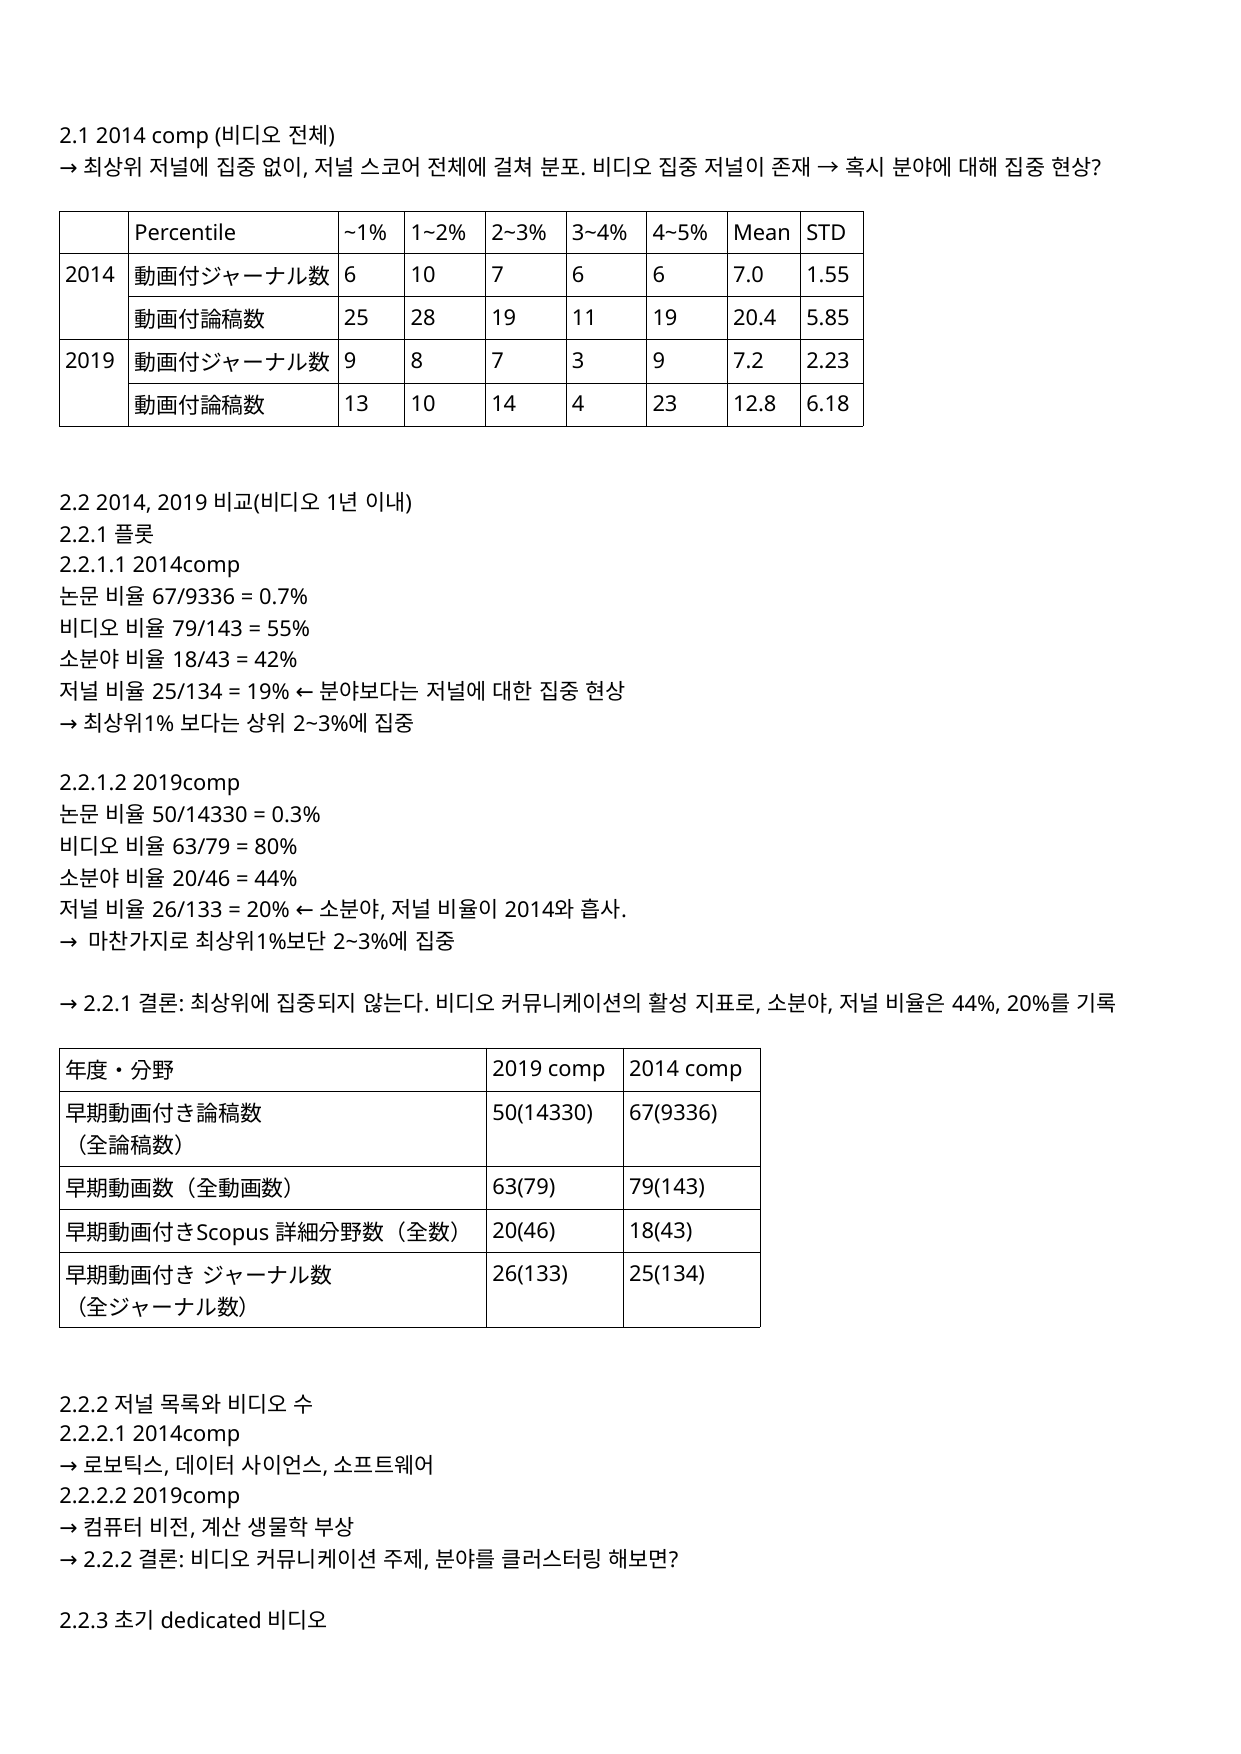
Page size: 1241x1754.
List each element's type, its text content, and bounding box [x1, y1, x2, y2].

text → 컴퓨터 비전, 계산 생물학 부상 [59, 1510, 1181, 1542]
table_cell 7 [486, 340, 566, 382]
table_cell 14 [486, 384, 566, 426]
table_cell 5.85 [801, 297, 863, 339]
table_header 1~2% [405, 212, 485, 253]
table_cell 2014 [60, 254, 128, 339]
table_cell 28 [405, 297, 485, 339]
text 논문 비율 67/9336 = 0.7% [59, 579, 1181, 611]
table_cell 10 [405, 384, 485, 426]
text 저널 비율 26/133 = 20% ← 소분야, 저널 비율이 2014와 흡사. [59, 892, 1181, 924]
table_cell 11 [567, 297, 646, 339]
table_header 4~5% [647, 212, 727, 253]
table_cell 19 [647, 297, 727, 339]
table_cell 8 [405, 340, 485, 382]
text 2.2.2.1 2014comp [59, 1418, 1181, 1448]
text 2.2.1 플롯 [59, 517, 1181, 549]
table_cell 79(143) [624, 1167, 760, 1209]
table_cell 20.4 [728, 297, 800, 339]
table_cell 動画付論稿数 [129, 384, 338, 426]
table_cell 1.55 [801, 254, 863, 296]
table_cell 7.0 [728, 254, 800, 296]
text 2.2.3 초기 dedicated 비디오 [59, 1603, 1181, 1635]
table_header STD [801, 212, 863, 253]
text 2.2.2.2 2019comp [59, 1480, 1181, 1510]
text 2.2.2 저널 목록와 비디오 수 [59, 1387, 1181, 1418]
table_header 3~4% [567, 212, 646, 253]
table_cell 25(134) [624, 1253, 760, 1327]
table_cell 63(79) [487, 1167, 623, 1209]
text 소분야 비율 18/43 = 42% [59, 642, 1181, 674]
table_cell 3 [567, 340, 646, 382]
text 2.2 2014, 2019 비교(비디오 1년 이내) [59, 485, 1181, 517]
table_cell 9 [339, 340, 404, 382]
table_cell 早期動画付き ジャーナル数 （全ジャーナル数） [60, 1253, 486, 1327]
table_cell 6 [647, 254, 727, 296]
text 2.1 2014 comp (비디오 전체) [59, 118, 1181, 150]
text → 2.2.2 결론: 비디오 커뮤니케이션 주제, 분야를 클러스터링 해보면? [59, 1542, 1181, 1573]
table_cell 4 [567, 384, 646, 426]
table_header ~1% [339, 212, 404, 253]
text → 로보틱스, 데이터 사이언스, 소프트웨어 [59, 1448, 1181, 1480]
table_cell 13 [339, 384, 404, 426]
table_header [60, 212, 128, 253]
table_cell 早期動画付きScopus 詳細分野数（全数） [60, 1210, 486, 1252]
table_header 2019 comp [487, 1049, 623, 1091]
table_cell 9 [647, 340, 727, 382]
text 소분야 비율 20/46 = 44% [59, 861, 1181, 892]
table_cell 12.8 [728, 384, 800, 426]
text 2.2.1.2 2019comp [59, 767, 1181, 797]
table_cell 6 [567, 254, 646, 296]
text → 마찬가지로 최상위1%보단 2~3%에 집중 [59, 924, 1181, 956]
table_cell 10 [405, 254, 485, 296]
table_cell 2.23 [801, 340, 863, 382]
table_header Mean [728, 212, 800, 253]
table_cell 23 [647, 384, 727, 426]
table_cell 2019 [60, 340, 128, 426]
table_cell 18(43) [624, 1210, 760, 1252]
table_header Percentile [129, 212, 338, 253]
text → 최상위 저널에 집중 없이, 저널 스코어 전체에 걸쳐 분포. 비디오 집중 저널이 존재 → 혹시 분야에 대해 집중 현상? [59, 150, 1181, 182]
table_cell 動画付ジャーナル数 [129, 254, 338, 296]
table_cell 7.2 [728, 340, 800, 382]
text 비디오 비율 63/79 = 80% [59, 829, 1181, 861]
table_header 2014 comp [624, 1049, 760, 1091]
table_cell 早期動画付き論稿数 （全論稿数） [60, 1092, 486, 1166]
text 저널 비율 25/134 = 19% ← 분야보다는 저널에 대한 집중 현상 [59, 674, 1181, 706]
text → 2.2.1 결론: 최상위에 집중되지 않는다. 비디오 커뮤니케이션의 활성 지표로, 소분야, 저널 비율은 44%, 20%를 기록 [59, 986, 1181, 1018]
table_cell 6 [339, 254, 404, 296]
table_cell 20(46) [487, 1210, 623, 1252]
table_cell 50(14330) [487, 1092, 623, 1166]
table_cell 動画付論稿数 [129, 297, 338, 339]
table_cell 25 [339, 297, 404, 339]
table_cell 26(133) [487, 1253, 623, 1327]
text → 최상위1% 보다는 상위 2~3%에 집중 [59, 706, 1181, 738]
text 비디오 비율 79/143 = 55% [59, 611, 1181, 642]
table_cell 7 [486, 254, 566, 296]
table_cell 動画付ジャーナル数 [129, 340, 338, 382]
table_cell 6.18 [801, 384, 863, 426]
table_cell 19 [486, 297, 566, 339]
text 논문 비율 50/14330 = 0.3% [59, 797, 1181, 829]
text 2.2.1.1 2014comp [59, 549, 1181, 579]
table_header 年度・分野 [60, 1049, 486, 1091]
table_cell 早期動画数（全動画数） [60, 1167, 486, 1209]
table_header 2~3% [486, 212, 566, 253]
table_cell 67(9336) [624, 1092, 760, 1166]
